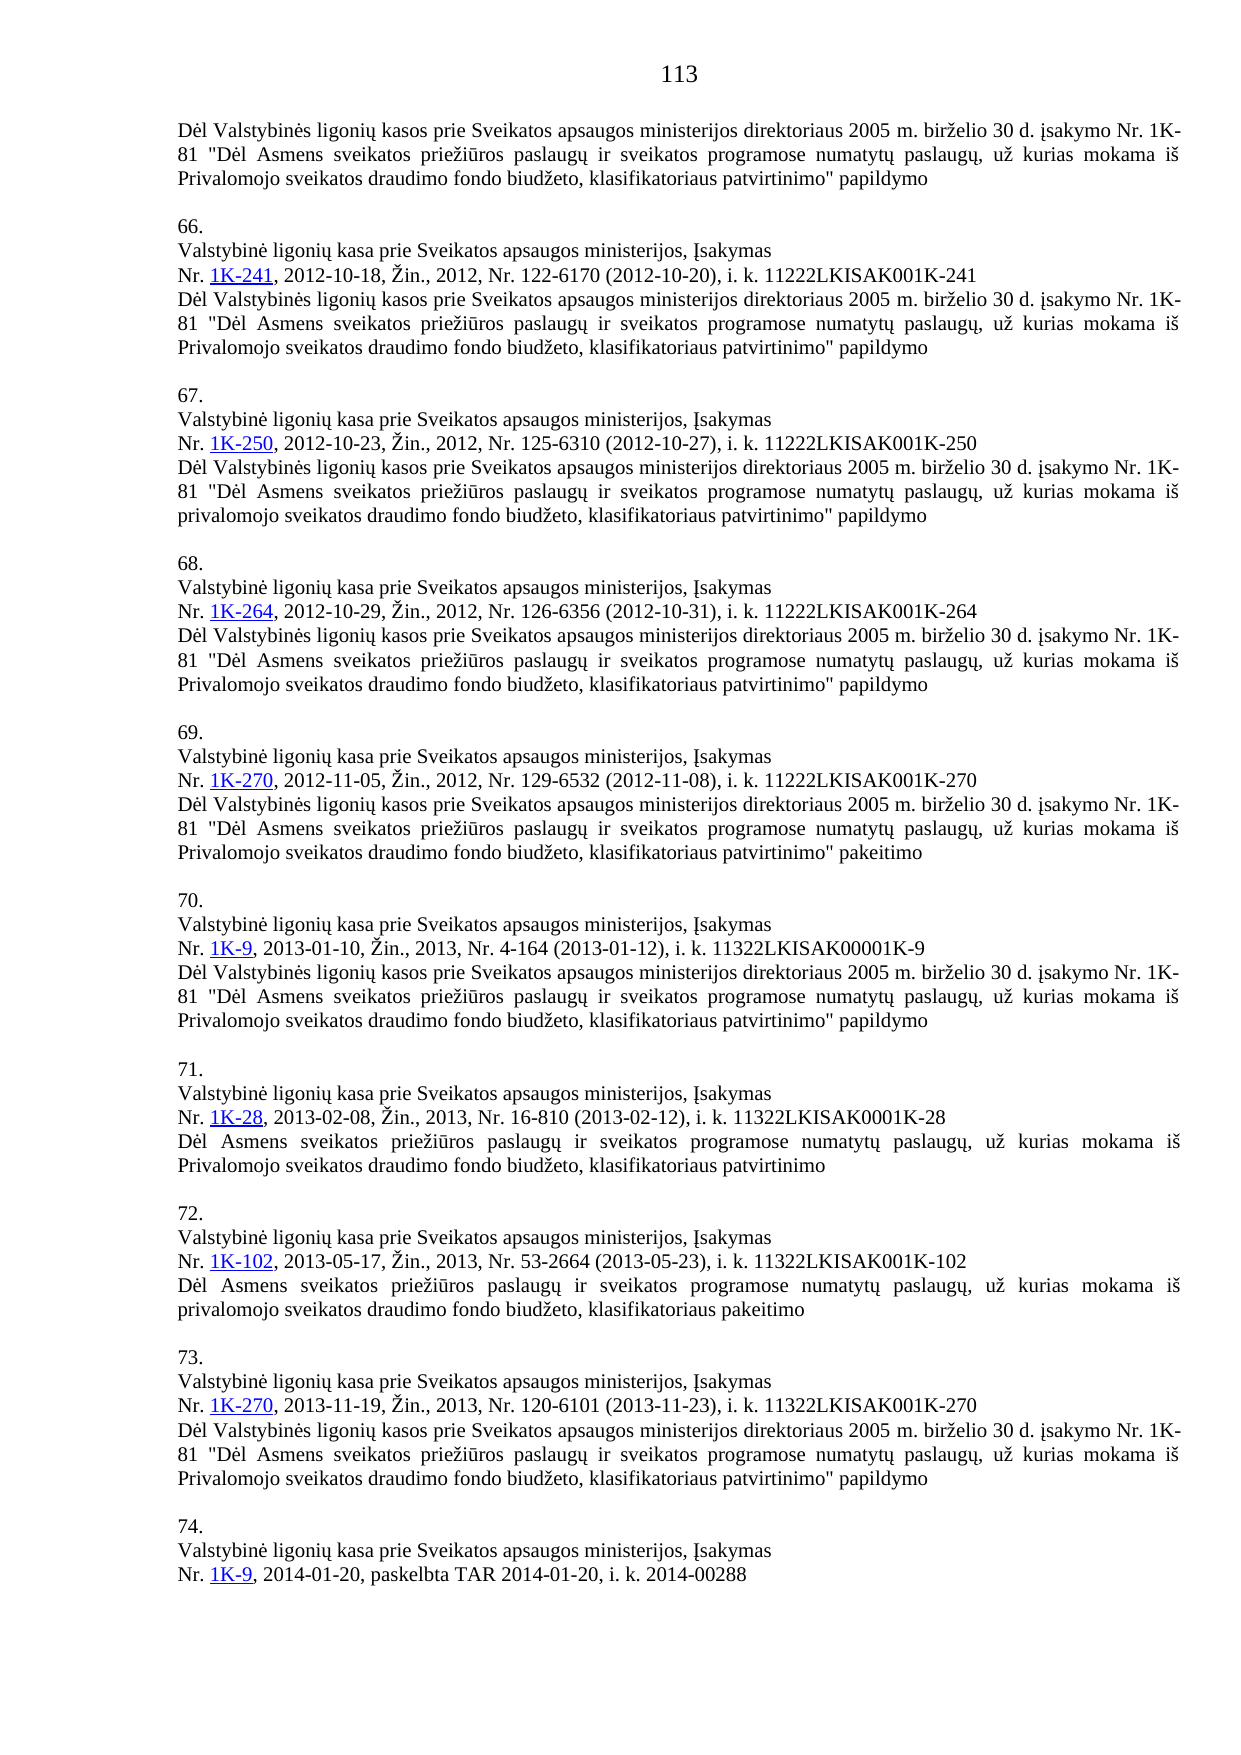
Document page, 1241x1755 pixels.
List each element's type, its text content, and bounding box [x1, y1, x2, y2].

text Nr. 1K-9, 2014-01-20, paskelbta TAR 2014-01-20, i. k. 2014-00288 [177, 1562, 1181, 1586]
text 70. [177, 888, 1181, 912]
text Dėl Valstybinės ligonių kasos prie Sveikatos apsaugos ministerijos direktoriaus 2005 m. birželio 30 d. įsakymo Nr. 1K-81 "Dėl Asmens sveikatos priežiūros paslaugų ir sveikatos programose numatytų paslaugų, už kurias mokama iš Privalomojo sveikatos draudimo fondo biudžeto, klasifikatoriaus patvirtinimo" papildymo [177, 960, 1181, 1032]
text Nr. 1K-270, 2012-11-05, Žin., 2012, Nr. 129-6532 (2012-11-08), i. k. 11222LKISAK001K-270 [177, 768, 1181, 792]
text Valstybinė ligonių kasa prie Sveikatos apsaugos ministerijos, Įsakymas [177, 1081, 1181, 1105]
text Valstybinė ligonių kasa prie Sveikatos apsaugos ministerijos, Įsakymas [177, 1225, 1181, 1249]
text Valstybinė ligonių kasa prie Sveikatos apsaugos ministerijos, Įsakymas [177, 1538, 1181, 1562]
text Nr. 1K-9, 2013-01-10, Žin., 2013, Nr. 4-164 (2013-01-12), i. k. 11322LKISAK00001K-9 [177, 936, 1181, 960]
text Nr. 1K-270, 2013-11-19, Žin., 2013, Nr. 120-6101 (2013-11-23), i. k. 11322LKISAK001K-270 [177, 1393, 1181, 1417]
text Dėl Valstybinės ligonių kasos prie Sveikatos apsaugos ministerijos direktoriaus 2005 m. birželio 30 d. įsakymo Nr. 1K-81 "Dėl Asmens sveikatos priežiūros paslaugų ir sveikatos programose numatytų paslaugų, už kurias mokama iš Privalomojo sveikatos draudimo fondo biudžeto, klasifikatoriaus patvirtinimo" pakeitimo [177, 792, 1181, 864]
text Dėl Valstybinės ligonių kasos prie Sveikatos apsaugos ministerijos direktoriaus 2005 m. birželio 30 d. įsakymo Nr. 1K-81 "Dėl Asmens sveikatos priežiūros paslaugų ir sveikatos programose numatytų paslaugų, už kurias mokama iš Privalomojo sveikatos draudimo fondo biudžeto, klasifikatoriaus patvirtinimo" papildymo [177, 287, 1181, 359]
text Dėl Valstybinės ligonių kasos prie Sveikatos apsaugos ministerijos direktoriaus 2005 m. birželio 30 d. įsakymo Nr. 1K-81 "Dėl Asmens sveikatos priežiūros paslaugų ir sveikatos programose numatytų paslaugų, už kurias mokama iš Privalomojo sveikatos draudimo fondo biudžeto, klasifikatoriaus patvirtinimo" papildymo [177, 1417, 1181, 1490]
text Dėl Asmens sveikatos priežiūros paslaugų ir sveikatos programose numatytų paslaugų, už kurias mokama iš privalomojo sveikatos draudimo fondo biudžeto, klasifikatoriaus pakeitimo [177, 1273, 1181, 1321]
text Dėl Valstybinės ligonių kasos prie Sveikatos apsaugos ministerijos direktoriaus 2005 m. birželio 30 d. įsakymo Nr. 1K-81 "Dėl Asmens sveikatos priežiūros paslaugų ir sveikatos programose numatytų paslaugų, už kurias mokama iš Privalomojo sveikatos draudimo fondo biudžeto, klasifikatoriaus patvirtinimo" papildymo [177, 623, 1181, 696]
text 69. [177, 720, 1181, 744]
text 72. [177, 1201, 1181, 1225]
text Dėl Valstybinės ligonių kasos prie Sveikatos apsaugos ministerijos direktoriaus 2005 m. birželio 30 d. įsakymo Nr. 1K-81 "Dėl Asmens sveikatos priežiūros paslaugų ir sveikatos programose numatytų paslaugų, už kurias mokama iš privalomojo sveikatos draudimo fondo biudžeto, klasifikatoriaus patvirtinimo" papildymo [177, 455, 1181, 527]
text 66. [177, 214, 1181, 238]
text 71. [177, 1057, 1181, 1081]
text Valstybinė ligonių kasa prie Sveikatos apsaugos ministerijos, Įsakymas [177, 744, 1181, 768]
text Nr. 1K-250, 2012-10-23, Žin., 2012, Nr. 125-6310 (2012-10-27), i. k. 11222LKISAK001K-250 [177, 431, 1181, 455]
text Dėl Valstybinės ligonių kasos prie Sveikatos apsaugos ministerijos direktoriaus 2005 m. birželio 30 d. įsakymo Nr. 1K-81 "Dėl Asmens sveikatos priežiūros paslaugų ir sveikatos programose numatytų paslaugų, už kurias mokama iš Privalomojo sveikatos draudimo fondo biudžeto, klasifikatoriaus patvirtinimo" papildymo [177, 118, 1181, 190]
text 73. [177, 1345, 1181, 1369]
text Nr. 1K-102, 2013-05-17, Žin., 2013, Nr. 53-2664 (2013-05-23), i. k. 11322LKISAK001K-102 [177, 1249, 1181, 1273]
text Valstybinė ligonių kasa prie Sveikatos apsaugos ministerijos, Įsakymas [177, 1369, 1181, 1393]
text Nr. 1K-264, 2012-10-29, Žin., 2012, Nr. 126-6356 (2012-10-31), i. k. 11222LKISAK001K-264 [177, 599, 1181, 623]
text Dėl Asmens sveikatos priežiūros paslaugų ir sveikatos programose numatytų paslaugų, už kurias mokama iš Privalomojo sveikatos draudimo fondo biudžeto, klasifikatoriaus patvirtinimo [177, 1129, 1181, 1177]
text 67. [177, 383, 1181, 407]
text Valstybinė ligonių kasa prie Sveikatos apsaugos ministerijos, Įsakymas [177, 575, 1181, 599]
text 68. [177, 551, 1181, 575]
text Valstybinė ligonių kasa prie Sveikatos apsaugos ministerijos, Įsakymas [177, 407, 1181, 431]
text Valstybinė ligonių kasa prie Sveikatos apsaugos ministerijos, Įsakymas [177, 238, 1181, 262]
text Nr. 1K-28, 2013-02-08, Žin., 2013, Nr. 16-810 (2013-02-12), i. k. 11322LKISAK0001K-28 [177, 1105, 1181, 1129]
text 74. [177, 1514, 1181, 1538]
text Nr. 1K-241, 2012-10-18, Žin., 2012, Nr. 122-6170 (2012-10-20), i. k. 11222LKISAK001K-241 [177, 262, 1181, 287]
text Valstybinė ligonių kasa prie Sveikatos apsaugos ministerijos, Įsakymas [177, 912, 1181, 936]
